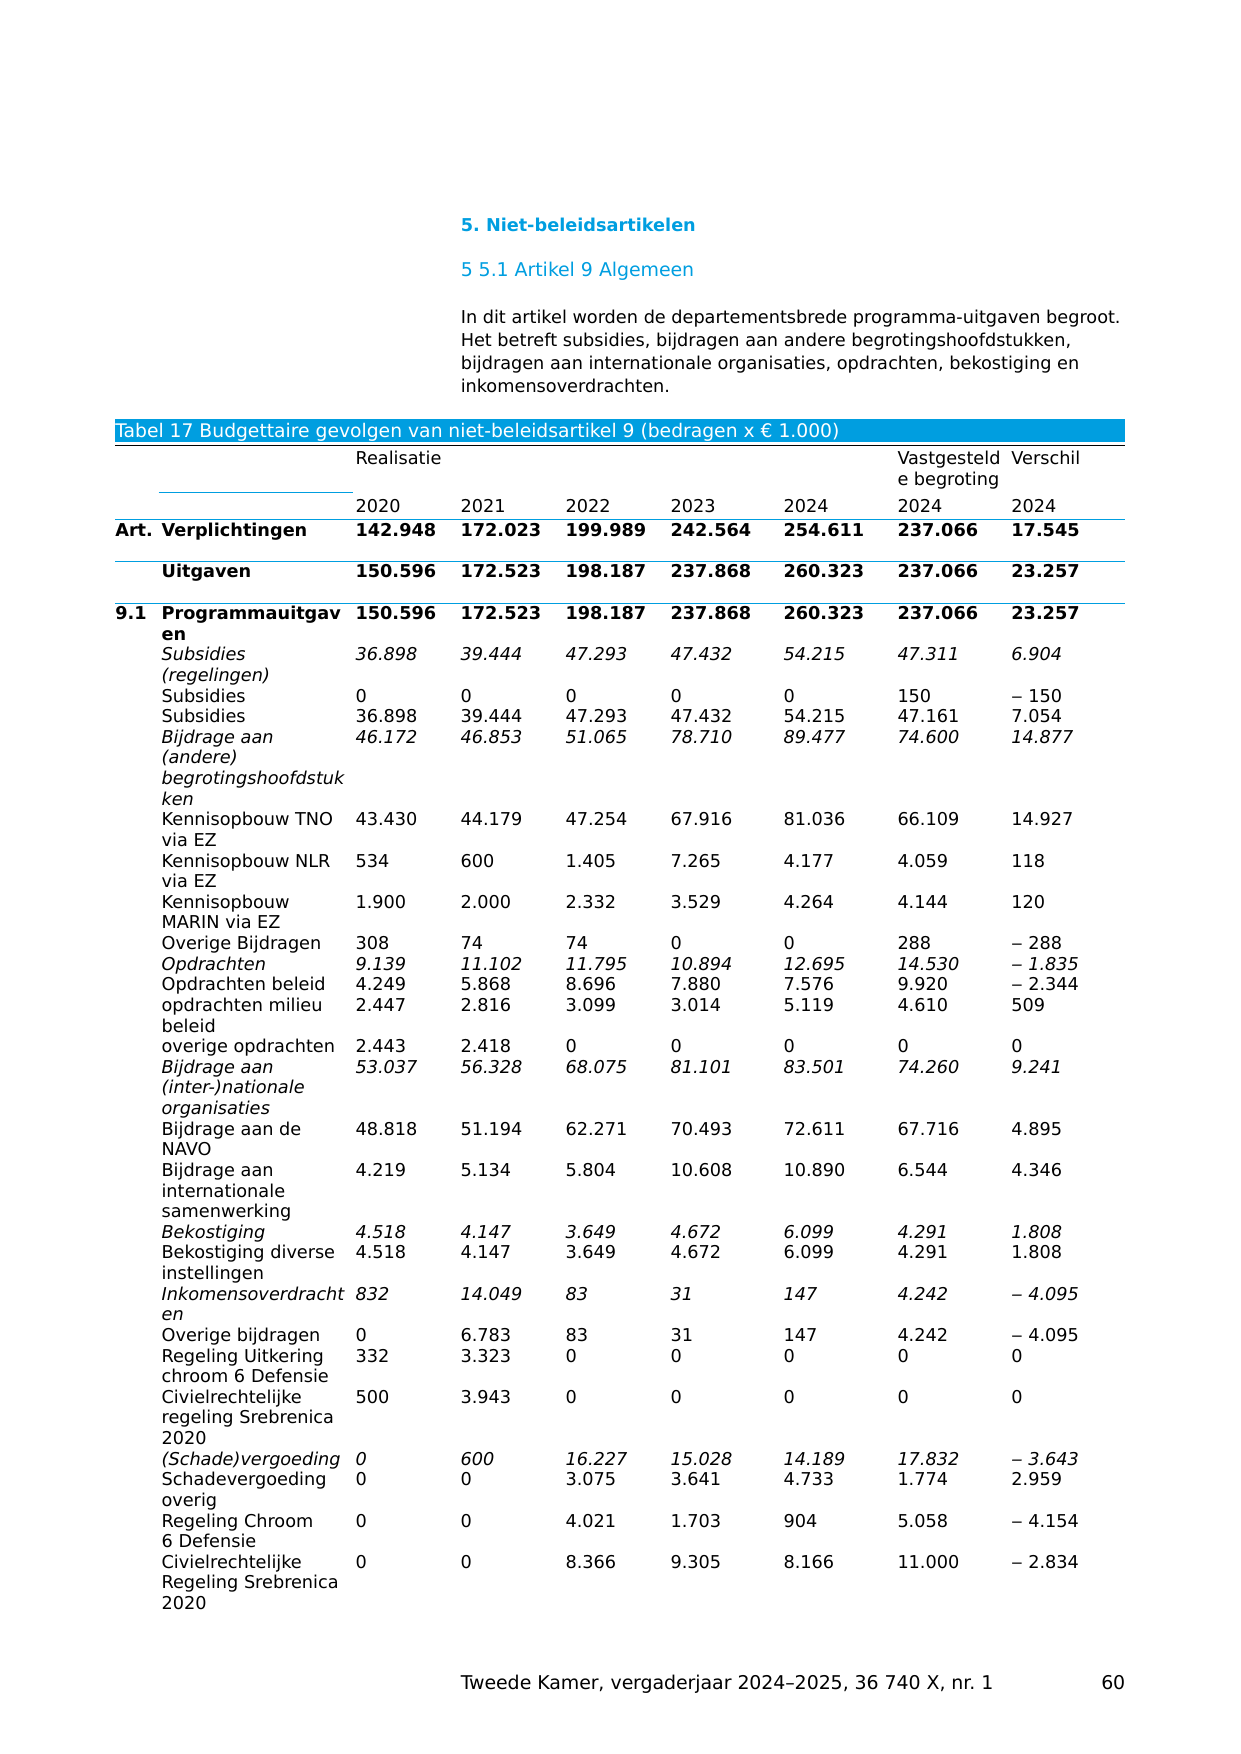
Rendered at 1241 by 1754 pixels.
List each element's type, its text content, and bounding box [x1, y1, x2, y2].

table_cell 23.257 [1008, 562, 1125, 582]
table_cell [115, 974, 158, 995]
table_cell ‒ 2.834 [1008, 1552, 1125, 1614]
table_cell 31 [668, 1284, 780, 1325]
table_cell 83.501 [780, 1057, 894, 1119]
table_cell 198.187 [563, 604, 667, 644]
table_cell Bijdrage aan de NAVO [159, 1119, 352, 1160]
table_cell 0 [780, 686, 894, 706]
table_cell 2.000 [458, 892, 562, 933]
table_cell [1008, 540, 1125, 561]
table_cell [115, 1346, 158, 1387]
table_cell 147 [780, 1325, 894, 1346]
table_cell 237.868 [668, 562, 780, 582]
table_cell 47.161 [894, 706, 1008, 727]
table_cell Bijdrage aan (andere) begrotingshoofdstukken [159, 727, 352, 809]
table_cell 10.894 [668, 954, 780, 974]
table_cell 2.816 [458, 995, 562, 1036]
table_cell 9.139 [353, 954, 457, 974]
table_cell 44.179 [458, 809, 562, 851]
table_cell 8.166 [780, 1552, 894, 1614]
table_cell 147 [780, 1284, 894, 1325]
table_cell 74 [563, 933, 667, 954]
table_cell [115, 1160, 158, 1222]
table_cell Kennisopbouw MARIN via EZ [159, 892, 352, 933]
table_cell overige opdrachten [159, 1036, 352, 1057]
table_cell [115, 686, 158, 706]
table_cell 2.418 [458, 1036, 562, 1057]
table_cell 5.119 [780, 995, 894, 1036]
table_cell 308 [353, 933, 457, 954]
table_cell [115, 1284, 158, 1325]
table_cell 74.260 [894, 1057, 1008, 1119]
table_cell [115, 562, 158, 582]
table_cell [115, 1222, 158, 1242]
table_cell 74 [458, 933, 562, 954]
table_cell 4.264 [780, 892, 894, 933]
table_cell 0 [894, 1387, 1008, 1449]
table_cell 254.611 [780, 520, 894, 540]
table_cell 14.189 [780, 1449, 894, 1469]
table_cell [115, 851, 158, 892]
table_cell 0 [458, 1469, 562, 1511]
table_cell [159, 582, 352, 603]
table_cell [115, 1036, 158, 1057]
table_cell 3.649 [563, 1222, 667, 1242]
table_cell Bekostiging [159, 1222, 352, 1242]
table_cell Regeling Chroom 6 Defensie [159, 1511, 352, 1552]
table_cell 237.066 [894, 562, 1008, 582]
table_cell (Schade)vergoeding [159, 1449, 352, 1469]
table_cell 51.194 [458, 1119, 562, 1160]
table_cell [115, 1057, 158, 1119]
table_cell 5.058 [894, 1511, 1008, 1552]
table_cell 6.099 [780, 1222, 894, 1242]
table_cell 509 [1008, 995, 1125, 1036]
table_cell [668, 540, 780, 561]
table_cell 0 [668, 1036, 780, 1057]
table_cell 4.672 [668, 1243, 780, 1284]
table_cell [115, 1449, 158, 1469]
table_cell 6.904 [1008, 644, 1125, 686]
table_cell 2020 [353, 492, 457, 519]
table_cell 0 [780, 1346, 894, 1387]
table_cell 67.916 [668, 809, 780, 851]
table_cell [563, 540, 667, 561]
table_cell 89.477 [780, 727, 894, 809]
table_cell 150.596 [353, 562, 457, 582]
table_cell [353, 540, 457, 561]
table_cell 0 [780, 1036, 894, 1057]
table_cell 39.444 [458, 706, 562, 727]
table_cell 14.049 [458, 1284, 562, 1325]
table_cell 0 [668, 1346, 780, 1387]
table_cell 4.249 [353, 974, 457, 995]
table_cell 68.075 [563, 1057, 667, 1119]
table_cell 5.868 [458, 974, 562, 995]
table_cell 9.305 [668, 1552, 780, 1614]
table_cell [115, 540, 158, 561]
table_cell 904 [780, 1511, 894, 1552]
table_cell 46.853 [458, 727, 562, 809]
table_cell 3.641 [668, 1469, 780, 1511]
table_cell [159, 493, 352, 519]
table_cell [115, 1119, 158, 1160]
table_cell Programmauitgaven [159, 604, 352, 644]
table_cell 0 [563, 1036, 667, 1057]
table_cell 0 [458, 686, 562, 706]
table_cell 31 [668, 1325, 780, 1346]
table_cell 1.808 [1008, 1222, 1125, 1242]
table_cell 237.066 [894, 604, 1008, 644]
table_cell 172.523 [458, 562, 562, 582]
table_cell Overige Bijdragen [159, 933, 352, 954]
table_cell 56.328 [458, 1057, 562, 1119]
table_cell ‒ 2.344 [1008, 974, 1125, 995]
table_cell Art. [115, 520, 158, 540]
table_cell 7.054 [1008, 706, 1125, 727]
table_cell 0 [780, 1387, 894, 1449]
table_cell 4.518 [353, 1243, 457, 1284]
table_cell Opdrachten [159, 954, 352, 974]
table_cell Realisatie [353, 446, 894, 492]
table_cell 9.920 [894, 974, 1008, 995]
table_cell [115, 954, 158, 974]
table_cell 12.695 [780, 954, 894, 974]
table_cell 1.774 [894, 1469, 1008, 1511]
table_cell 3.323 [458, 1346, 562, 1387]
table_cell 47.254 [563, 809, 667, 851]
table_cell ‒ 3.643 [1008, 1449, 1125, 1469]
table_cell Regeling Uitkering chroom 6 Defensie [159, 1346, 352, 1387]
table_cell 198.187 [563, 562, 667, 582]
table_cell [458, 540, 562, 561]
table_cell 4.291 [894, 1243, 1008, 1284]
table_cell 36.898 [353, 644, 457, 686]
table_cell 4.219 [353, 1160, 457, 1222]
table_cell 2.443 [353, 1036, 457, 1057]
table_cell 0 [353, 1469, 457, 1511]
table_cell 78.710 [668, 727, 780, 809]
table_cell 81.101 [668, 1057, 780, 1119]
table_cell 0 [353, 1511, 457, 1552]
table_cell 48.818 [353, 1119, 457, 1160]
table_cell 2.332 [563, 892, 667, 933]
table_cell 0 [458, 1511, 562, 1552]
table_cell 1.808 [1008, 1243, 1125, 1284]
table_cell Bijdrage aan internationale samenwerking [159, 1160, 352, 1222]
table_cell 0 [353, 1552, 457, 1614]
table_cell 1.900 [353, 892, 457, 933]
table_cell 150.596 [353, 604, 457, 644]
table_cell [780, 540, 894, 561]
table_cell [894, 540, 1008, 561]
table_cell [115, 1511, 158, 1552]
table_cell ‒ 4.154 [1008, 1511, 1125, 1552]
table_cell 54.215 [780, 706, 894, 727]
table_cell 11.102 [458, 954, 562, 974]
table_cell ‒ 4.095 [1008, 1325, 1125, 1346]
table_cell 66.109 [894, 809, 1008, 851]
table_cell 72.611 [780, 1119, 894, 1160]
table_cell 1.405 [563, 851, 667, 892]
table_cell Schadevergoeding overig [159, 1469, 352, 1511]
table_cell Verschil [1008, 446, 1125, 492]
table_cell 2024 [780, 492, 894, 519]
table_cell 142.948 [353, 520, 457, 540]
table_cell 4.895 [1008, 1119, 1125, 1160]
table_cell 10.890 [780, 1160, 894, 1222]
table_cell 534 [353, 851, 457, 892]
table_cell opdrachten milieu beleid [159, 995, 352, 1036]
table_cell ‒ 150 [1008, 686, 1125, 706]
table_cell 7.265 [668, 851, 780, 892]
table_cell 0 [668, 933, 780, 954]
table_cell 4.346 [1008, 1160, 1125, 1222]
table_cell 600 [458, 1449, 562, 1469]
table_cell 4.147 [458, 1243, 562, 1284]
table_cell 14.530 [894, 954, 1008, 974]
title 5 5.1 Artikel 9 Algemeen [461, 259, 1125, 281]
table_cell 4.242 [894, 1325, 1008, 1346]
table_cell Kennisopbouw TNO via EZ [159, 809, 352, 851]
table_cell 4.610 [894, 995, 1008, 1036]
table_cell 4.144 [894, 892, 1008, 933]
table_cell [115, 446, 158, 492]
table_cell 83 [563, 1325, 667, 1346]
table_cell ‒ 4.095 [1008, 1284, 1125, 1325]
table_cell 2024 [1008, 492, 1125, 519]
table_cell 6.783 [458, 1325, 562, 1346]
table_cell 2.959 [1008, 1469, 1125, 1511]
table_cell Subsidies [159, 706, 352, 727]
table_cell Verplichtingen [159, 520, 352, 540]
table_cell 2.447 [353, 995, 457, 1036]
table_cell [115, 892, 158, 933]
table_cell 0 [563, 1387, 667, 1449]
table_cell 2021 [458, 492, 562, 519]
table_cell [353, 582, 457, 603]
table_cell 332 [353, 1346, 457, 1387]
table_cell 0 [1008, 1387, 1125, 1449]
table_cell 4.059 [894, 851, 1008, 892]
table_cell 4.291 [894, 1222, 1008, 1242]
table_cell [115, 644, 158, 686]
table_cell [115, 1325, 158, 1346]
table_cell 47.432 [668, 706, 780, 727]
table_cell [115, 809, 158, 851]
table_cell [159, 446, 352, 492]
table_cell 14.877 [1008, 727, 1125, 809]
table_cell 1.703 [668, 1511, 780, 1552]
table_cell 83 [563, 1284, 667, 1325]
table_cell Bekostiging diverse instellingen [159, 1243, 352, 1284]
table_cell 47.432 [668, 644, 780, 686]
table_cell 260.323 [780, 604, 894, 644]
table_cell 51.065 [563, 727, 667, 809]
text In dit artikel worden de departementsbrede programma-uitgaven begroot. Het betreft subsidies, bijdragen aan andere begrotingshoofdstukken, bijdragen aan internationale organisaties, opdrachten, bekostiging en inkomensoverdrachten. [461, 305, 1125, 397]
table_cell 0 [1008, 1036, 1125, 1057]
table_cell 74.600 [894, 727, 1008, 809]
table_cell 36.898 [353, 706, 457, 727]
table_cell 4.021 [563, 1511, 667, 1552]
table_cell 150 [894, 686, 1008, 706]
table_cell 47.311 [894, 644, 1008, 686]
table_cell [563, 582, 667, 603]
table_cell [159, 540, 352, 561]
table_cell 4.177 [780, 851, 894, 892]
table_cell 53.037 [353, 1057, 457, 1119]
table_cell Civielrechtelijke Regeling Srebrenica 2020 [159, 1552, 352, 1614]
table_cell 7.576 [780, 974, 894, 995]
table_cell 43.430 [353, 809, 457, 851]
table_cell [115, 1552, 158, 1614]
table_cell 0 [894, 1346, 1008, 1387]
table_cell [115, 492, 158, 519]
table_cell [894, 582, 1008, 603]
table_cell [115, 582, 158, 603]
table_cell Inkomensoverdrachten [159, 1284, 352, 1325]
table_cell 14.927 [1008, 809, 1125, 851]
table_cell 4.518 [353, 1222, 457, 1242]
table_cell 9.1 [115, 604, 158, 644]
table_cell 500 [353, 1387, 457, 1449]
table_cell 5.804 [563, 1160, 667, 1222]
table_cell 4.147 [458, 1222, 562, 1242]
table_cell 0 [353, 686, 457, 706]
table_cell Overige bijdragen [159, 1325, 352, 1346]
table_cell 832 [353, 1284, 457, 1325]
table_cell 0 [668, 1387, 780, 1449]
table_cell 242.564 [668, 520, 780, 540]
table_cell 0 [563, 1346, 667, 1387]
table_cell 11.795 [563, 954, 667, 974]
table_cell 0 [668, 686, 780, 706]
table_cell 11.000 [894, 1552, 1008, 1614]
table_cell 172.023 [458, 520, 562, 540]
table_cell [458, 582, 562, 603]
table_cell [780, 582, 894, 603]
table_cell 67.716 [894, 1119, 1008, 1160]
table_cell 6.544 [894, 1160, 1008, 1222]
table_cell Civielrechtelijke regeling Srebrenica 2020 [159, 1387, 352, 1449]
table_cell [115, 727, 158, 809]
table_cell 2022 [563, 492, 667, 519]
table_cell 4.242 [894, 1284, 1008, 1325]
table_cell [668, 582, 780, 603]
title 5. Niet-beleidsartikelen [461, 213, 1125, 236]
table_cell 6.099 [780, 1243, 894, 1284]
table_cell 16.227 [563, 1449, 667, 1469]
table_cell 0 [894, 1036, 1008, 1057]
table_cell 120 [1008, 892, 1125, 933]
table_cell 260.323 [780, 562, 894, 582]
table_cell [115, 933, 158, 954]
table_cell [115, 706, 158, 727]
table_cell 3.099 [563, 995, 667, 1036]
table_cell 2023 [668, 492, 780, 519]
table_cell 9.241 [1008, 1057, 1125, 1119]
table_cell 10.608 [668, 1160, 780, 1222]
table_cell 70.493 [668, 1119, 780, 1160]
table_cell 8.696 [563, 974, 667, 995]
table_cell Subsidies [159, 686, 352, 706]
table_cell 199.989 [563, 520, 667, 540]
table_cell 8.366 [563, 1552, 667, 1614]
table_cell 0 [458, 1552, 562, 1614]
table_cell 17.545 [1008, 520, 1125, 540]
table_cell [1008, 582, 1125, 603]
table_cell Bijdrage aan (inter-)nationale organisaties [159, 1057, 352, 1119]
table_cell 3.943 [458, 1387, 562, 1449]
table_cell 172.523 [458, 604, 562, 644]
table_cell [115, 995, 158, 1036]
table_cell Opdrachten beleid [159, 974, 352, 995]
table_cell 600 [458, 851, 562, 892]
table_cell 0 [780, 933, 894, 954]
table_cell 0 [353, 1325, 457, 1346]
table_cell 4.733 [780, 1469, 894, 1511]
table_cell Subsidies (regelingen) [159, 644, 352, 686]
table_cell [115, 1243, 158, 1284]
table_cell 39.444 [458, 644, 562, 686]
table_cell 0 [563, 686, 667, 706]
table_cell 4.672 [668, 1222, 780, 1242]
table_cell 3.014 [668, 995, 780, 1036]
table_cell 46.172 [353, 727, 457, 809]
table_cell 7.880 [668, 974, 780, 995]
table_cell 288 [894, 933, 1008, 954]
table_cell [115, 1387, 158, 1449]
table_cell 118 [1008, 851, 1125, 892]
table_cell 62.271 [563, 1119, 667, 1160]
table_cell 2024 [894, 492, 1008, 519]
table_cell 15.028 [668, 1449, 780, 1469]
table_cell 0 [353, 1449, 457, 1469]
table_cell 3.075 [563, 1469, 667, 1511]
table_cell 3.529 [668, 892, 780, 933]
table_cell 81.036 [780, 809, 894, 851]
table_cell Vastgestelde begroting [894, 446, 1008, 492]
table_cell 237.868 [668, 604, 780, 644]
table_cell 47.293 [563, 706, 667, 727]
table_cell 47.293 [563, 644, 667, 686]
table_cell 5.134 [458, 1160, 562, 1222]
table_cell ‒ 1.835 [1008, 954, 1125, 974]
table_cell Uitgaven [159, 562, 352, 582]
table_cell 3.649 [563, 1243, 667, 1284]
table_cell 237.066 [894, 520, 1008, 540]
table_cell 17.832 [894, 1449, 1008, 1469]
table_cell Kennisopbouw NLR via EZ [159, 851, 352, 892]
table_cell 0 [1008, 1346, 1125, 1387]
table_cell ‒ 288 [1008, 933, 1125, 954]
table_cell 54.215 [780, 644, 894, 686]
table_cell 23.257 [1008, 604, 1125, 644]
table_cell [115, 1469, 158, 1511]
